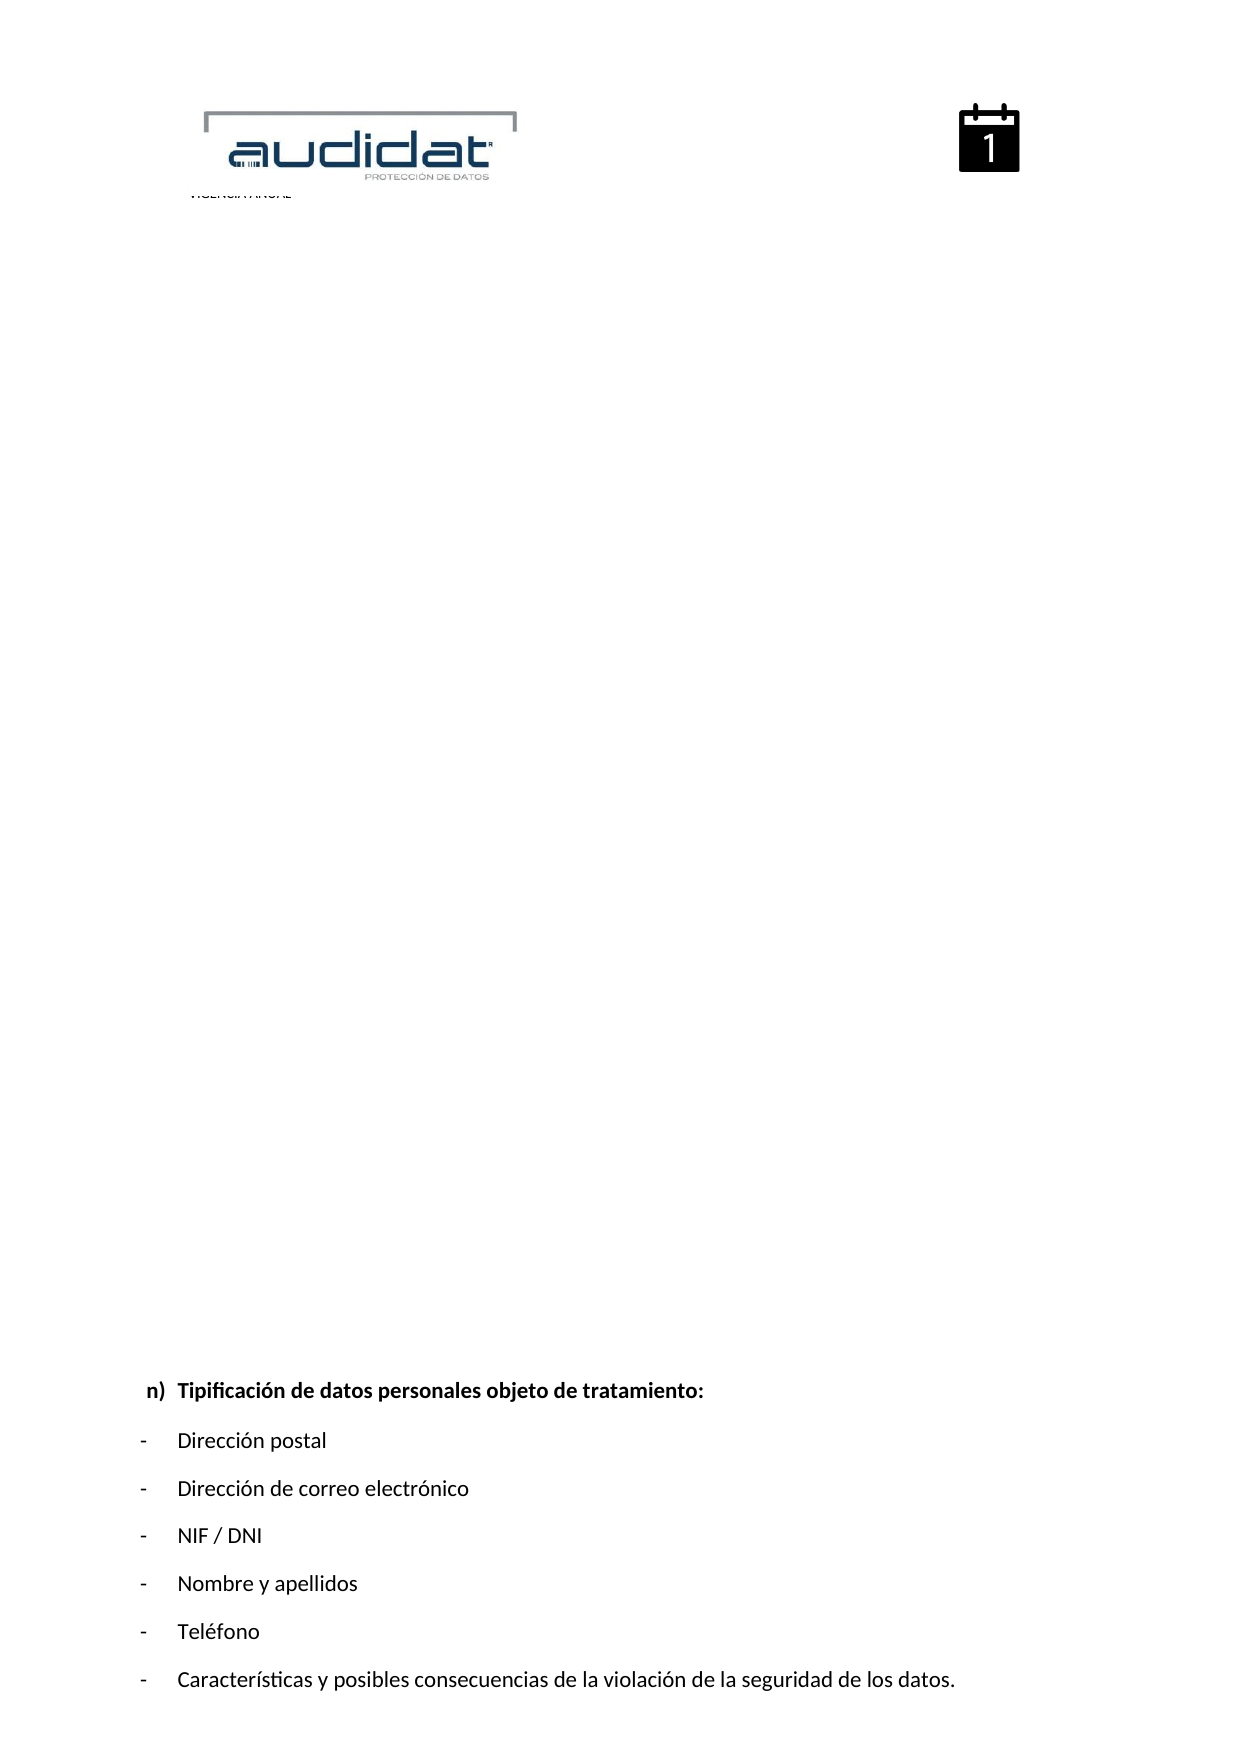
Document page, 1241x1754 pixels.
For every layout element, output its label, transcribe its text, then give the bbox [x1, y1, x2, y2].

list Nombre y apellidos [140, 1569, 1064, 1597]
list Características y posibles consecuencias de la violación de la seguridad de los datos. [140, 1665, 1064, 1693]
list NIF / DNI [140, 1522, 1064, 1550]
list Teléfono [140, 1617, 1064, 1645]
list Tipificación de datos personales objeto de tratamiento: [146, 1376, 1064, 1404]
list Dirección de correo electrónico [140, 1474, 1064, 1502]
list Dirección postal [140, 1426, 1064, 1454]
